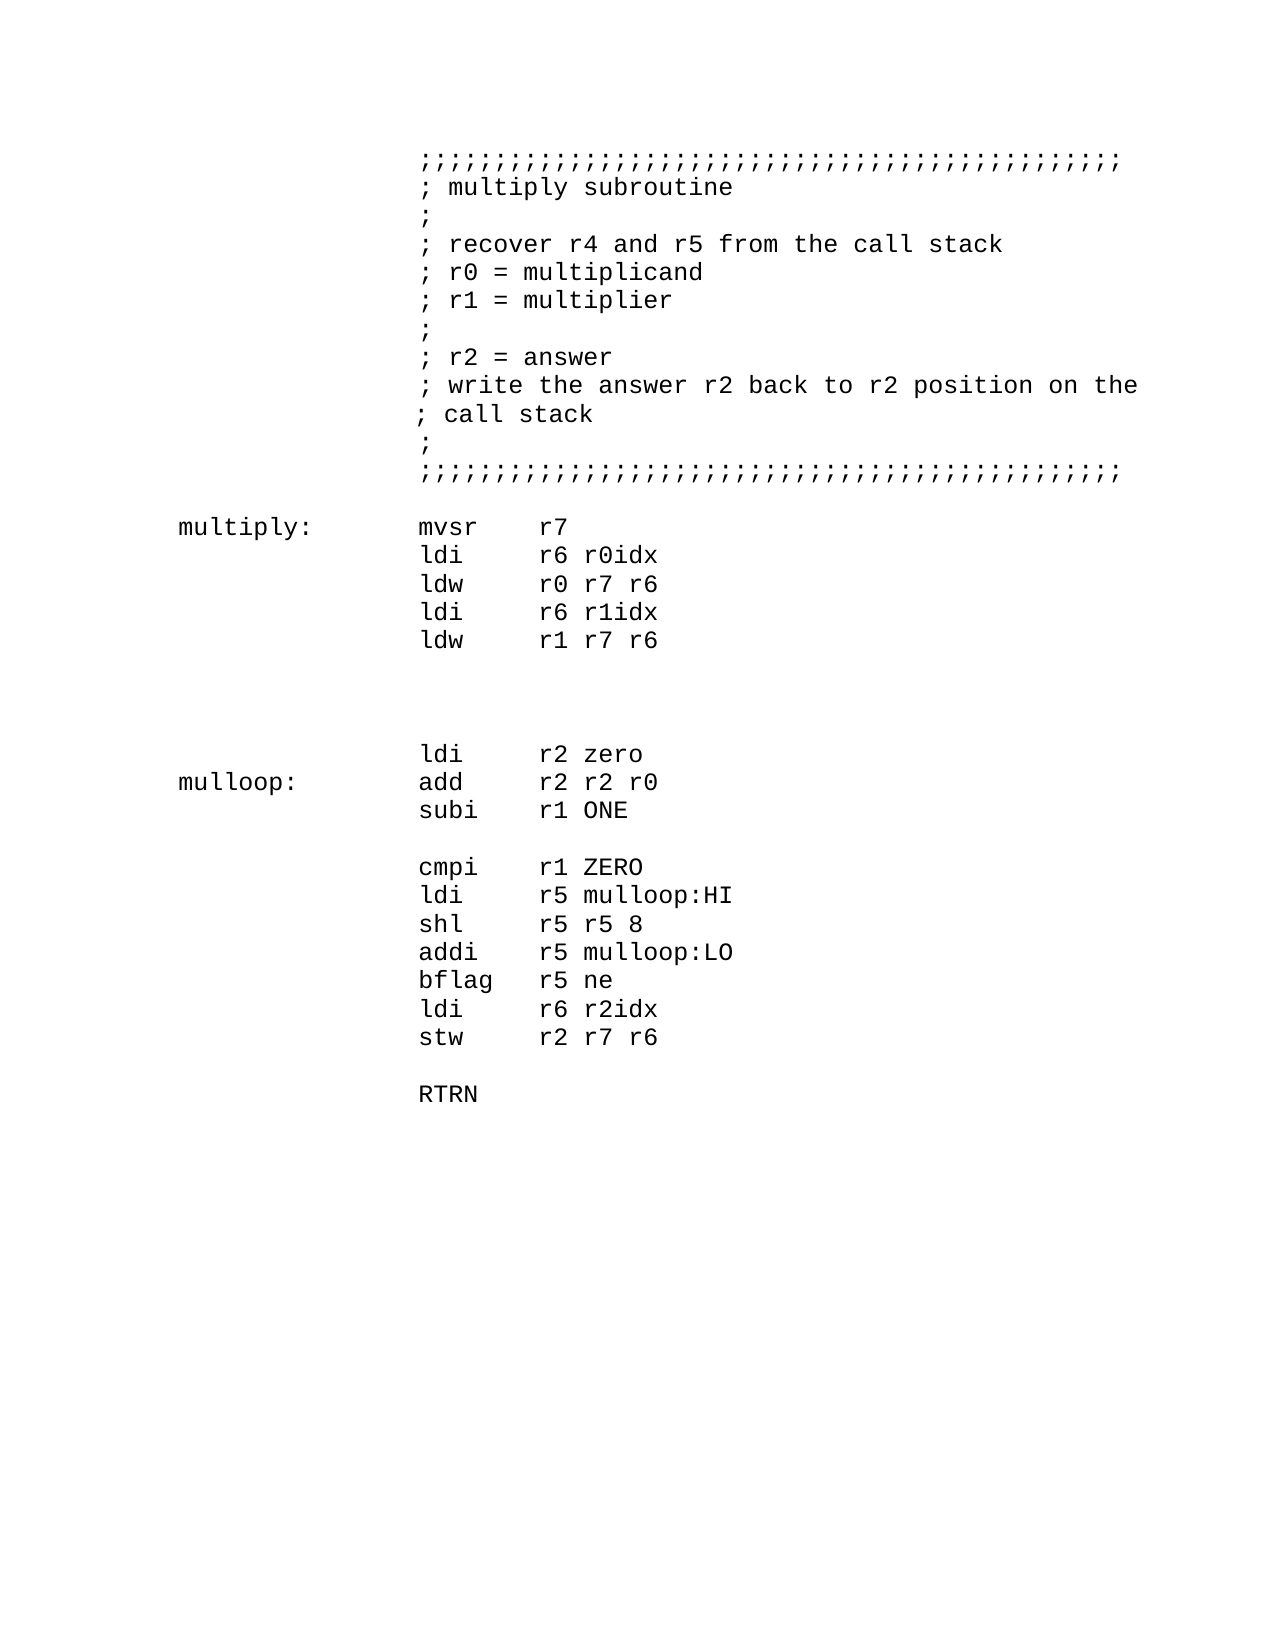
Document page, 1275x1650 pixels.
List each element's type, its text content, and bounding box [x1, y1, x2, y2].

text ldi r2 zero [118, 741, 1157, 770]
text ;;;;;;;;;;;;;;;;;;;;;;;;;;;;;;;;;;;;;;;;;;;;;;; [118, 458, 1157, 486]
text ; r1 = multiplier [118, 288, 1157, 316]
text ; [118, 430, 1157, 458]
text ; [118, 316, 1157, 345]
text cmpi r1 ZERO [118, 855, 1157, 883]
text ldi r6 r2idx [118, 996, 1157, 1025]
text ; [118, 203, 1157, 231]
text bflag r5 ne [118, 968, 1157, 996]
text mulloop: add r2 r2 r0 [118, 770, 1157, 798]
text shl r5 r5 8 [118, 911, 1157, 940]
text ; r0 = multiplicand [118, 260, 1157, 288]
text ; recover r4 and r5 from the call stack [118, 231, 1157, 260]
text ldw r0 r7 r6 [118, 571, 1157, 600]
text ldi r6 r0idx [118, 543, 1157, 571]
text ; write the answer r2 back to r2 position on the ; call stack [118, 373, 1157, 430]
text ; r2 = answer [118, 345, 1157, 373]
text ;;;;;;;;;;;;;;;;;;;;;;;;;;;;;;;;;;;;;;;;;;;;;;; [118, 146, 1157, 175]
text addi r5 mulloop:LO [118, 940, 1157, 968]
text multiply: mvsr r7 [118, 515, 1157, 543]
text ldw r1 r7 r6 [118, 628, 1157, 656]
text subi r1 ONE [118, 798, 1157, 826]
text RTRN [118, 1081, 1157, 1110]
text ; multiply subroutine [118, 175, 1157, 203]
text stw r2 r7 r6 [118, 1025, 1157, 1053]
text ldi r6 r1idx [118, 600, 1157, 628]
text ldi r5 mulloop:HI [118, 883, 1157, 911]
